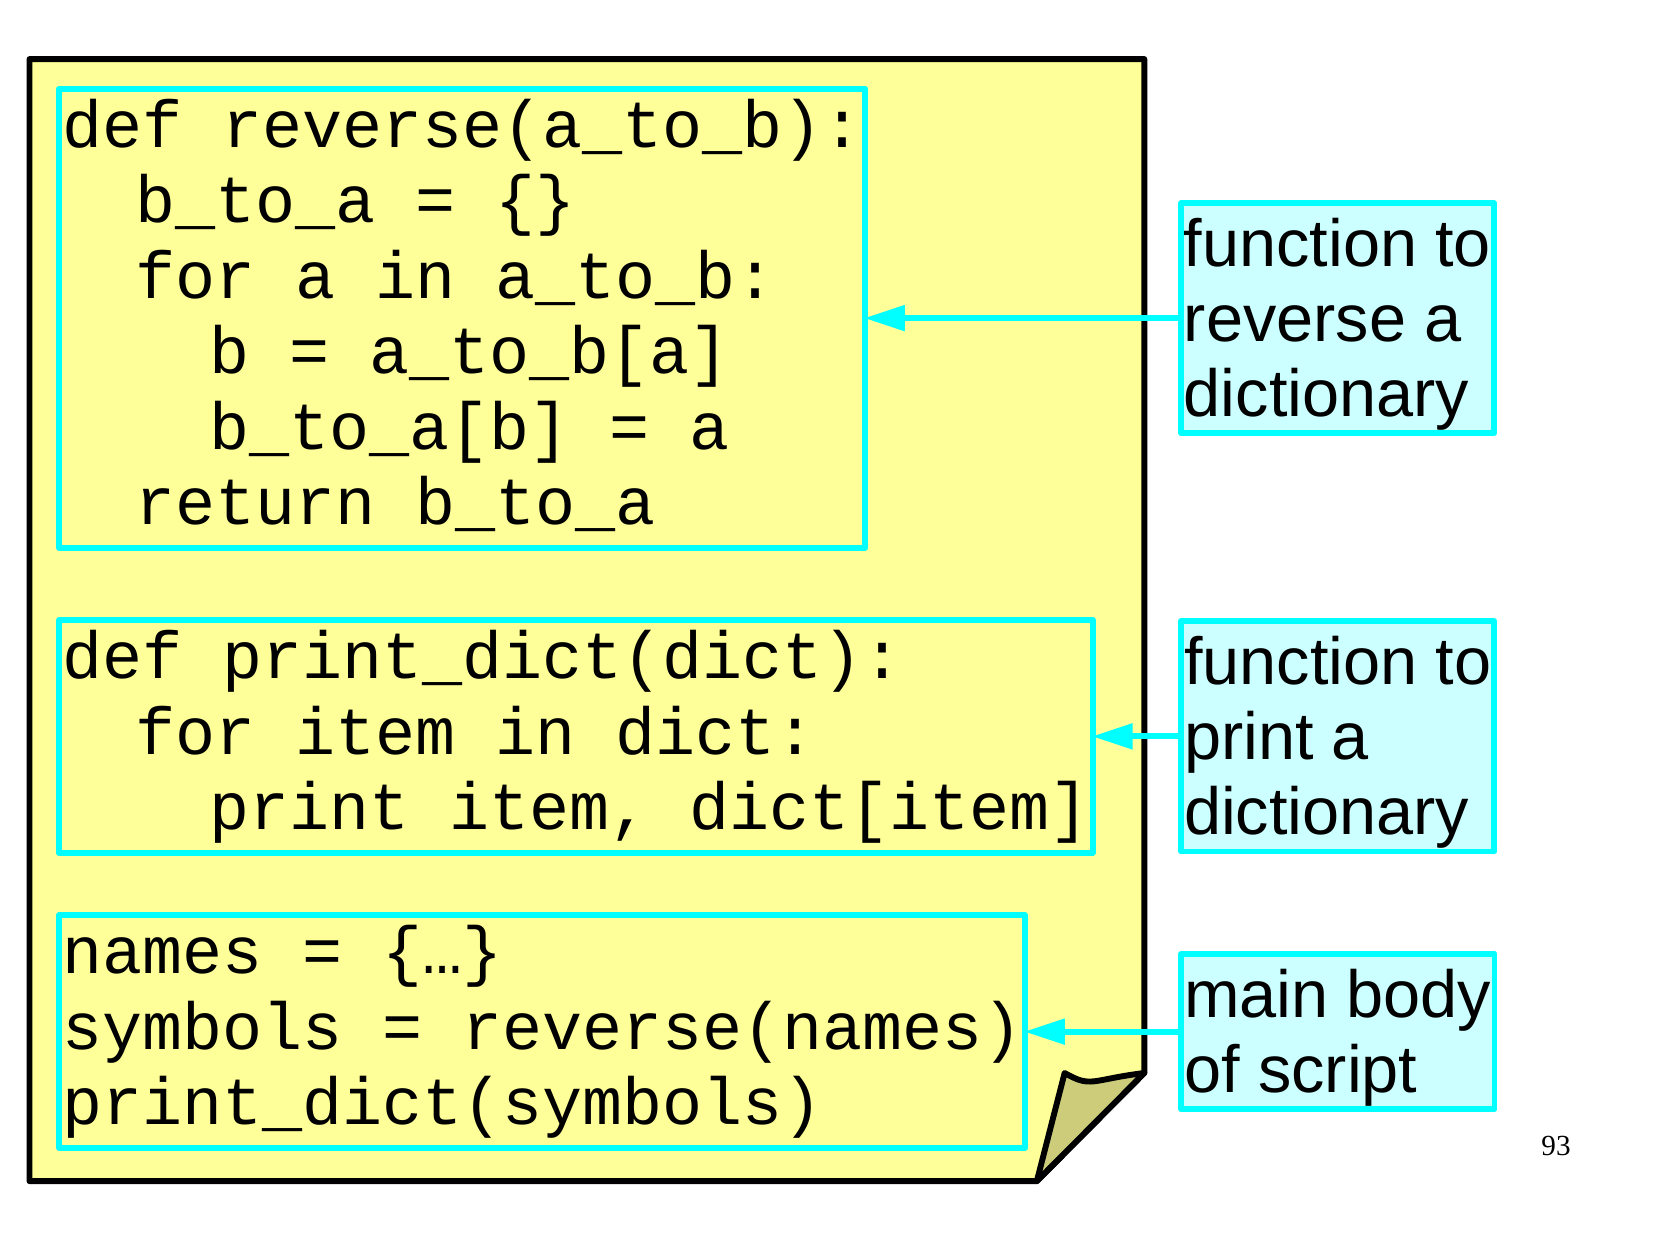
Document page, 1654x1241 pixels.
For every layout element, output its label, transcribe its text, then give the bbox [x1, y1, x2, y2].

text_box def print_dict(dict): for item in dict: print item, dict[item] [59, 620, 1093, 853]
text_box [29, 59, 1145, 1182]
text_box function to reverse a dictionary [1181, 203, 1495, 434]
text_box def reverse(a_to_b): b_to_a = {} for a in a_to_b: b = a_to_b[a] b_to_a[b] = a return b_to_a [59, 88, 866, 548]
text_box names = {…} symbols = reverse(names) print_dict(symbols) [59, 915, 1026, 1148]
text_box main body of script [1181, 953, 1495, 1110]
text_box function to print a dictionary [1181, 621, 1495, 852]
